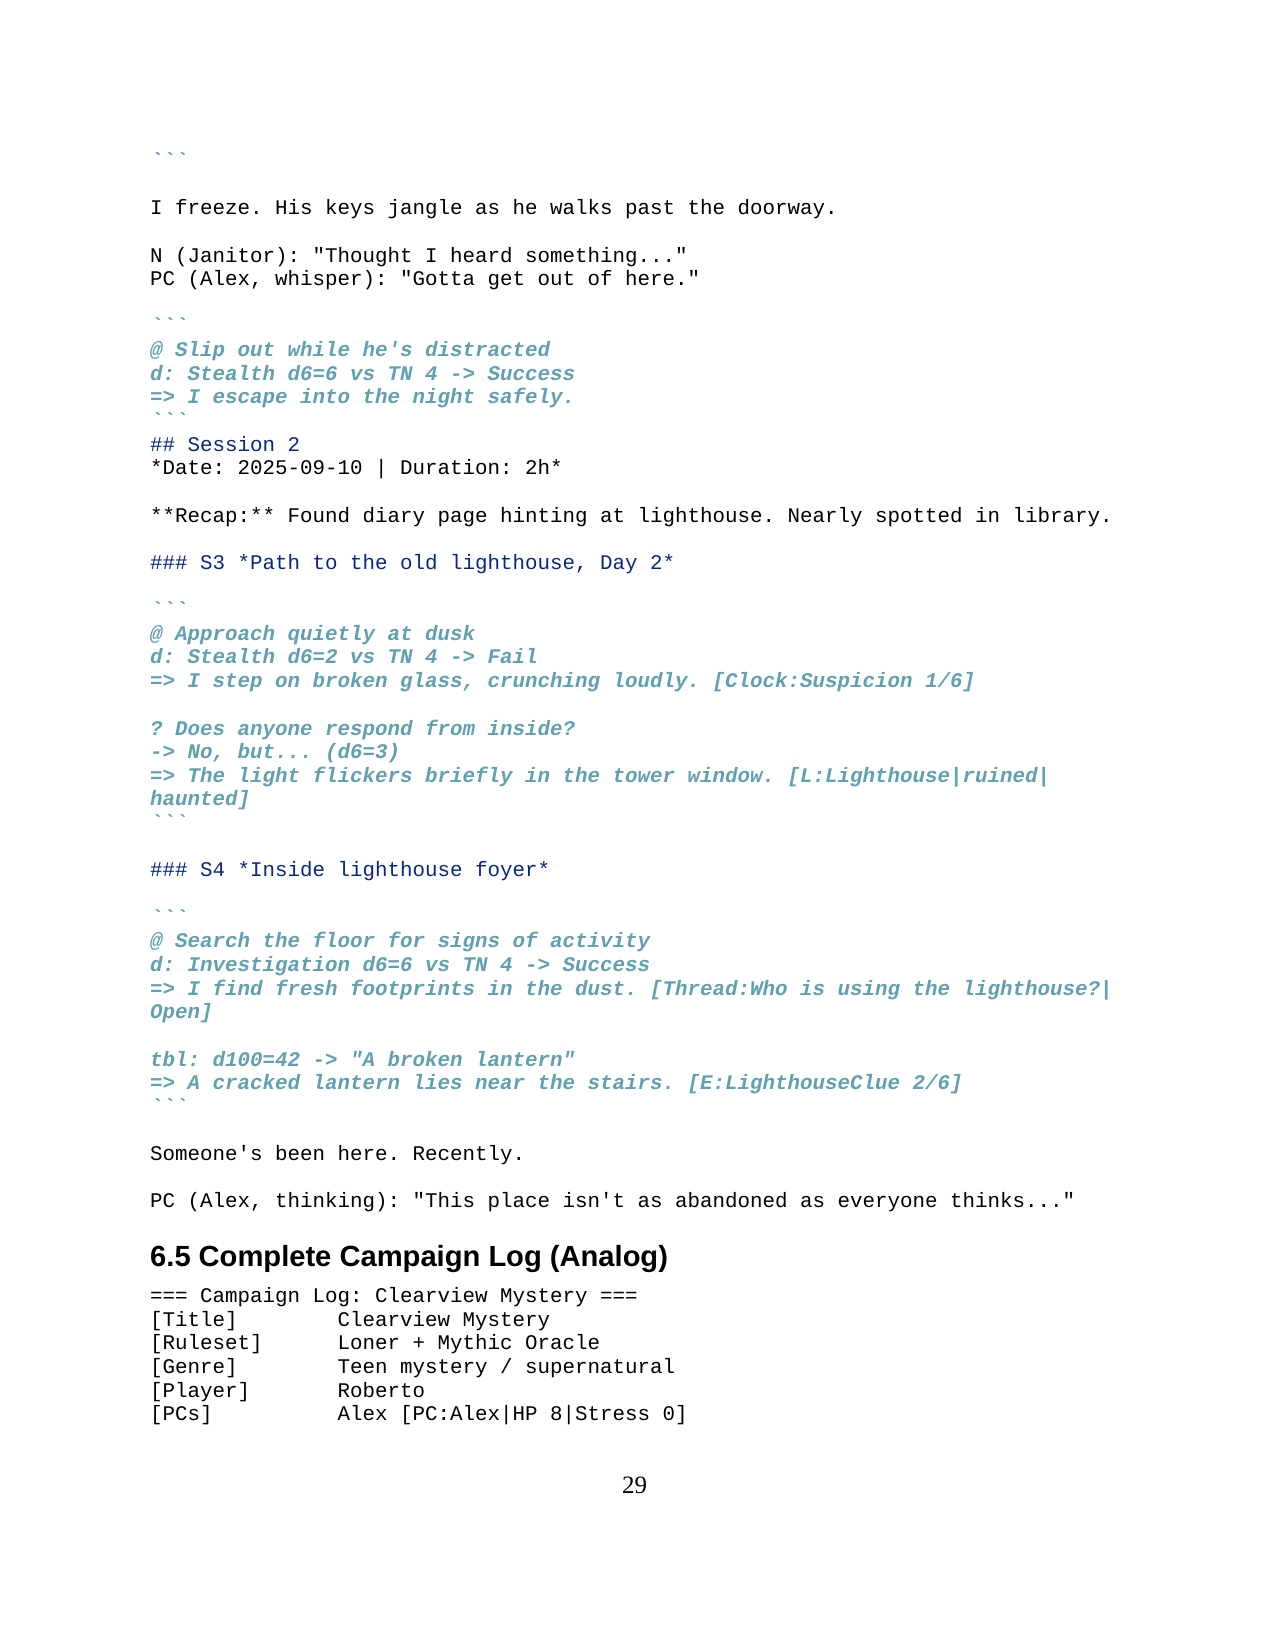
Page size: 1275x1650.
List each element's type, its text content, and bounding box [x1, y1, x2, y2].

text => I find fresh footprints in the dust. [Thread:Who is using the lighthouse?|Open] [150, 978, 1125, 1025]
text [Title] Clearview Mystery [150, 1309, 1125, 1332]
text ### S4 *Inside lighthouse foyer* [150, 859, 1125, 883]
text @ Approach quietly at dusk [150, 623, 1125, 647]
text PC (Alex, whisper): "Gotta get out of here." [150, 268, 1125, 292]
text => I step on broken glass, crunching loudly. [Clock:Suspicion 1/6] [150, 670, 1125, 694]
text **Recap:** Found diary page hinting at lighthouse. Nearly spotted in library. [150, 505, 1125, 528]
text => I escape into the night safely. [150, 386, 1125, 410]
text ``` [150, 907, 1125, 930]
text => The light flickers briefly in the tower window. [L:Lighthouse|ruined|haunted] [150, 765, 1125, 812]
text @ Search the floor for signs of activity [150, 930, 1125, 954]
text ``` [150, 410, 1125, 434]
text ``` [150, 150, 1125, 174]
text ? Does anyone respond from inside? [150, 717, 1125, 741]
text N (Janitor): "Thought I heard something..." [150, 244, 1125, 268]
text ``` [150, 316, 1125, 339]
text d: Investigation d6=6 vs TN 4 -> Success [150, 954, 1125, 978]
text I freeze. His keys jangle as he walks past the doorway. [150, 197, 1125, 221]
text d: Stealth d6=6 vs TN 4 -> Success [150, 363, 1125, 386]
text [PCs] Alex [PC:Alex|HP 8|Stress 0] [150, 1403, 1125, 1427]
text ``` [150, 812, 1125, 836]
text -> No, but... (d6=3) [150, 741, 1125, 765]
text ## Session 2 [150, 434, 1125, 457]
text === Campaign Log: Clearview Mystery === [150, 1285, 1125, 1309]
text ### S3 *Path to the old lighthouse, Day 2* [150, 552, 1125, 576]
text PC (Alex, thinking): "This place isn't as abandoned as everyone thinks..." [150, 1190, 1125, 1214]
text d: Stealth d6=2 vs TN 4 -> Fail [150, 647, 1125, 670]
text tbl: d100=42 -> "A broken lantern" [150, 1048, 1125, 1072]
text Someone's been here. Recently. [150, 1143, 1125, 1167]
subtitle 6.5 Complete Campaign Log (Analog) [150, 1239, 1125, 1273]
text => A cracked lantern lies near the stairs. [E:LighthouseClue 2/6] [150, 1072, 1125, 1096]
text [Player] Roberto [150, 1380, 1125, 1403]
text @ Slip out while he's distracted [150, 339, 1125, 363]
text ``` [150, 1096, 1125, 1119]
text *Date: 2025-09-10 | Duration: 2h* [150, 457, 1125, 481]
text [Genre] Teen mystery / supernatural [150, 1356, 1125, 1380]
text [Ruleset] Loner + Mythic Oracle [150, 1332, 1125, 1356]
text ``` [150, 599, 1125, 623]
